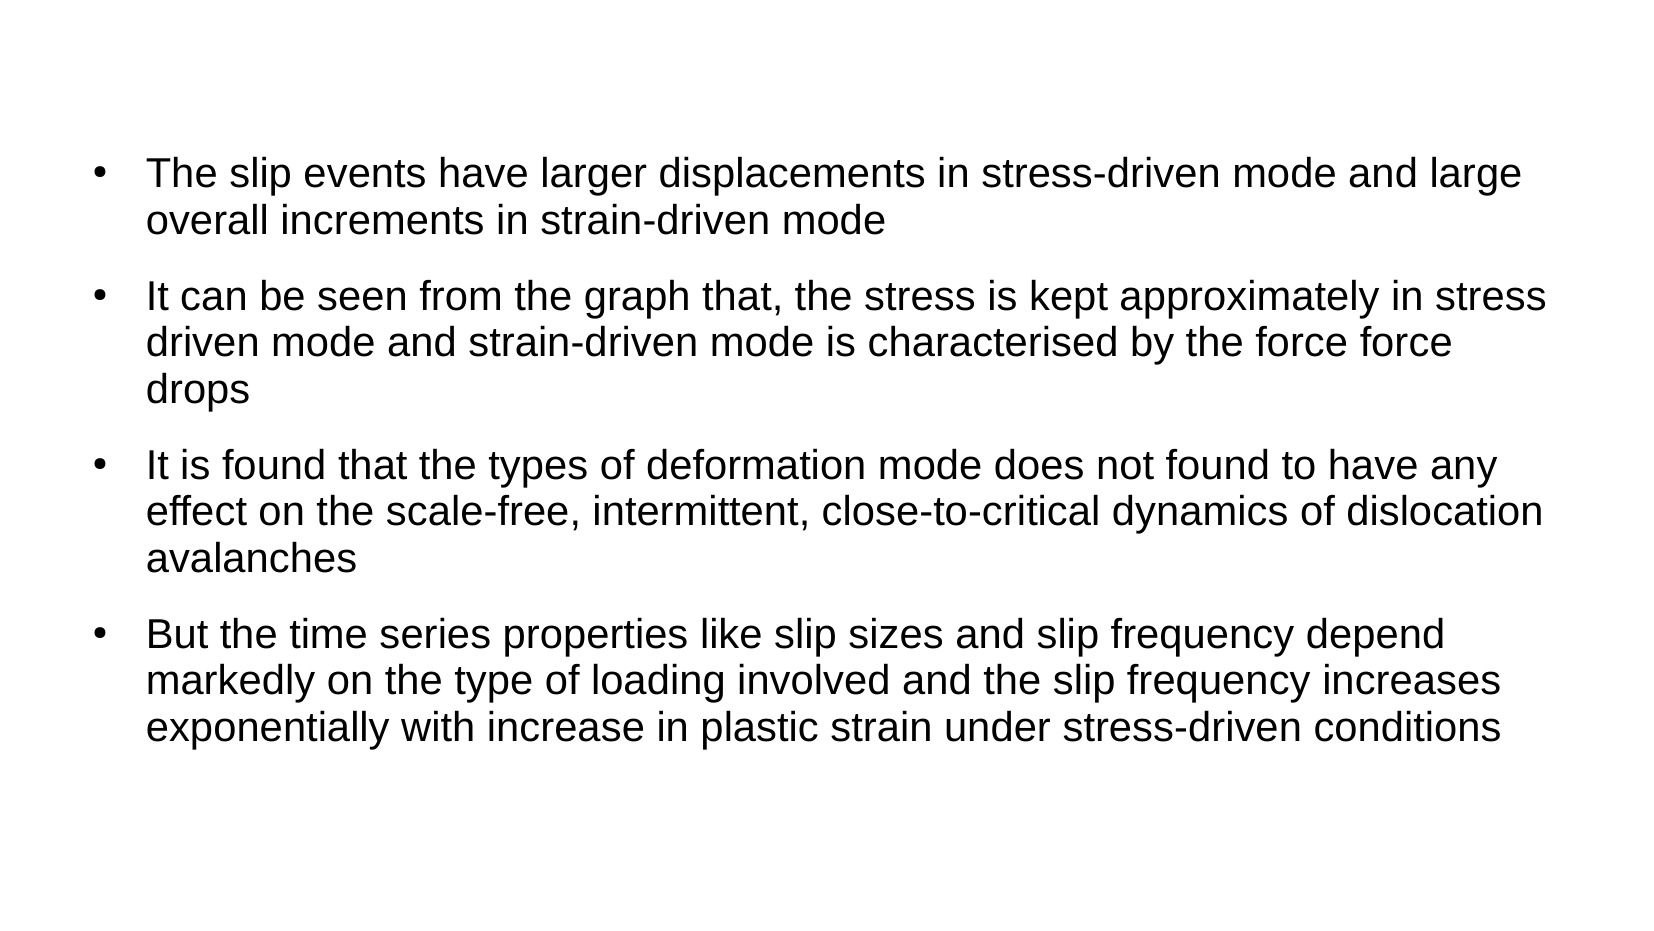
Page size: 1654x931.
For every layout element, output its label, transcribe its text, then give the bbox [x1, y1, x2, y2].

list The slip events have larger displacements in stress-driven mode and large overall increments in strain-driven mode It can be seen from the graph that, the stress is kept approximately in stress driven mode and strain-driven mode is characterised by the force force drops It is found that the types of deformation mode does not found to have any effect on the scale-free, intermittent, close-to-critical dynamics of dislocation avalanches But the time series properties like slip sizes and slip frequency depend markedly on the type of loading involved and the slip frequency increases exponentially with increase in plastic strain under stress-driven conditions [75, 150, 1564, 931]
